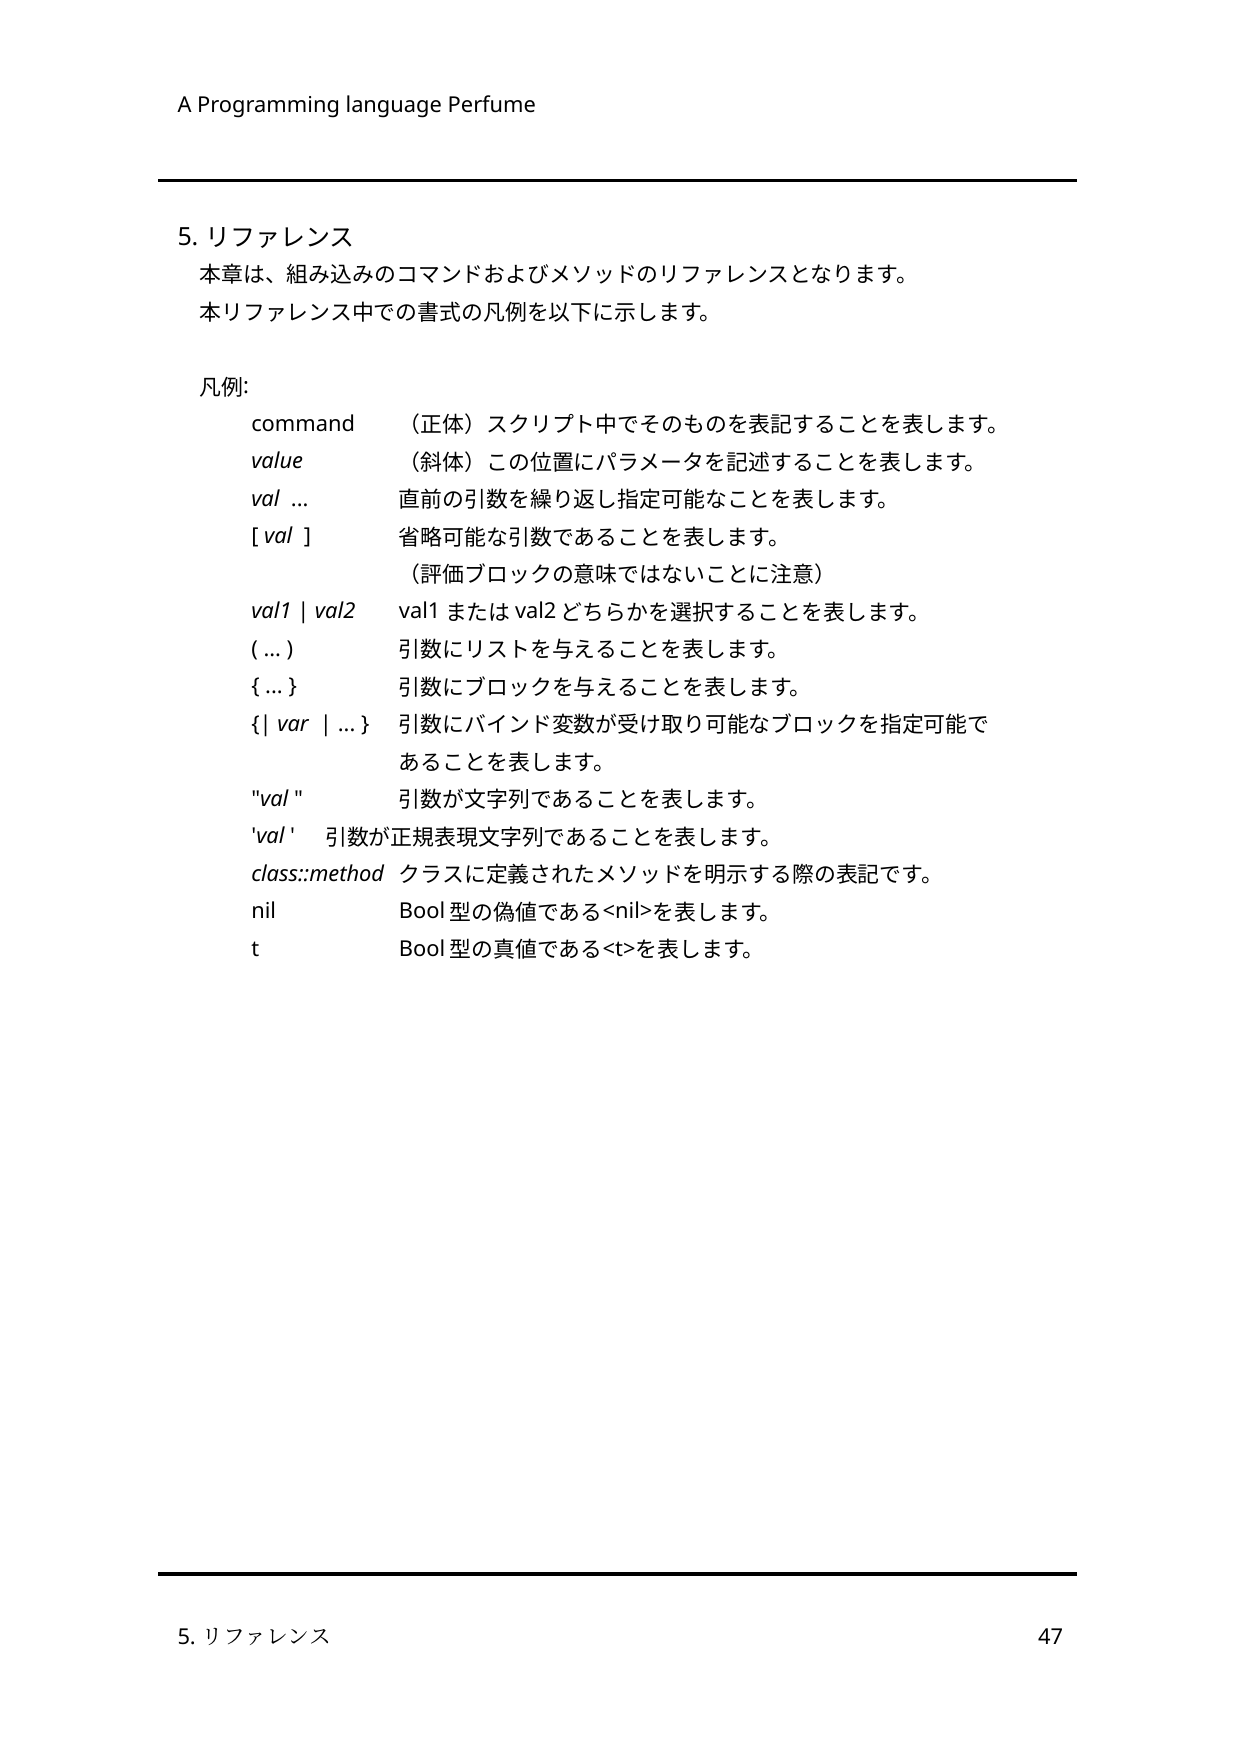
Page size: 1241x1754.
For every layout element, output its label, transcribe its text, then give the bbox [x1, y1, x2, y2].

text {| var | ... } 引数にバインド変数が受け取り可能なブロックを指定可能で [177, 704, 1063, 742]
text 凡例: [177, 367, 1063, 404]
text 本リファレンス中での書式の凡例を以下に示します。 [177, 292, 1063, 329]
text ( ... ) 引数にリストを与えることを表します。 [177, 629, 1063, 667]
text t Bool型の真値である<t>を表します。 [177, 929, 1063, 967]
subtitle 5. リファレンス [177, 217, 1063, 254]
text [ val ] 省略可能な引数であることを表します。 [177, 517, 1063, 554]
text あることを表します。 [177, 742, 1063, 779]
text 本章は、組み込みのコマンドおよびメソッドのリファレンスとなります。 [177, 254, 1063, 292]
text { ... } 引数にブロックを与えることを表します。 [177, 667, 1063, 704]
text val1 | val2 val1またはval2どちらかを選択することを表します。 [177, 592, 1063, 629]
text class::method クラスに定義されたメソッドを明示する際の表記です。 [177, 854, 1063, 892]
text command （正体）スクリプト中でそのものを表記することを表します。 [177, 404, 1063, 442]
text nil Bool型の偽値である<nil>を表します。 [177, 892, 1063, 929]
text "val " 引数が文字列であることを表します。 [177, 779, 1063, 817]
text 'val ' 引数が正規表現文字列であることを表します。 [177, 817, 1063, 854]
text （評価ブロックの意味ではないことに注意） [177, 554, 1063, 592]
text value （斜体）この位置にパラメータを記述することを表します。 [177, 442, 1063, 479]
text val ... 直前の引数を繰り返し指定可能なことを表します。 [177, 479, 1063, 517]
